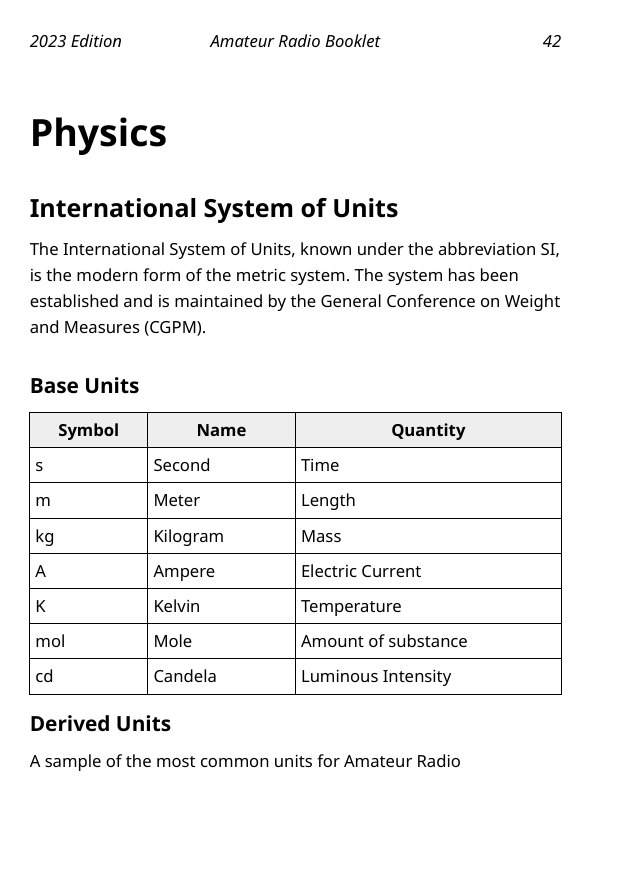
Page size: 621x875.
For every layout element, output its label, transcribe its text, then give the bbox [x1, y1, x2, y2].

table_cell Electric Current [296, 554, 561, 588]
table_header Name [148, 413, 295, 447]
subtitle Derived Units [29, 709, 561, 738]
table_cell Kilogram [148, 519, 295, 553]
table_header Quantity [296, 413, 561, 447]
text The International System of Units, known under the abbreviation SI, is the modern form of the metric system. The system has been established and is maintained by the General Conference on Weight and Measures (CGPM). [29, 238, 561, 338]
table_cell Time [296, 448, 561, 482]
table_cell s [30, 448, 147, 482]
table_cell mol [30, 624, 147, 658]
table_cell Meter [148, 483, 295, 517]
table_cell Length [296, 483, 561, 517]
table_cell kg [30, 519, 147, 553]
table_cell Ampere [148, 554, 295, 588]
table_cell cd [30, 659, 147, 693]
table_cell K [30, 589, 147, 623]
table_cell Luminous Intensity [296, 659, 561, 693]
table_cell Candela [148, 659, 295, 693]
table_cell m [30, 483, 147, 517]
table_cell Kelvin [148, 589, 295, 623]
subtitle Physics [29, 107, 561, 158]
subtitle Base Units [29, 371, 561, 399]
subtitle International System of Units [29, 191, 561, 225]
table_cell A [30, 554, 147, 588]
table_cell Amount of substance [296, 624, 561, 658]
table_cell Second [148, 448, 295, 482]
table_cell Mole [148, 624, 295, 658]
table_cell Mass [296, 519, 561, 553]
text A sample of the most common units for Amateur Radio [29, 750, 561, 773]
table_header Symbol [30, 413, 147, 447]
table_cell Temperature [296, 589, 561, 623]
